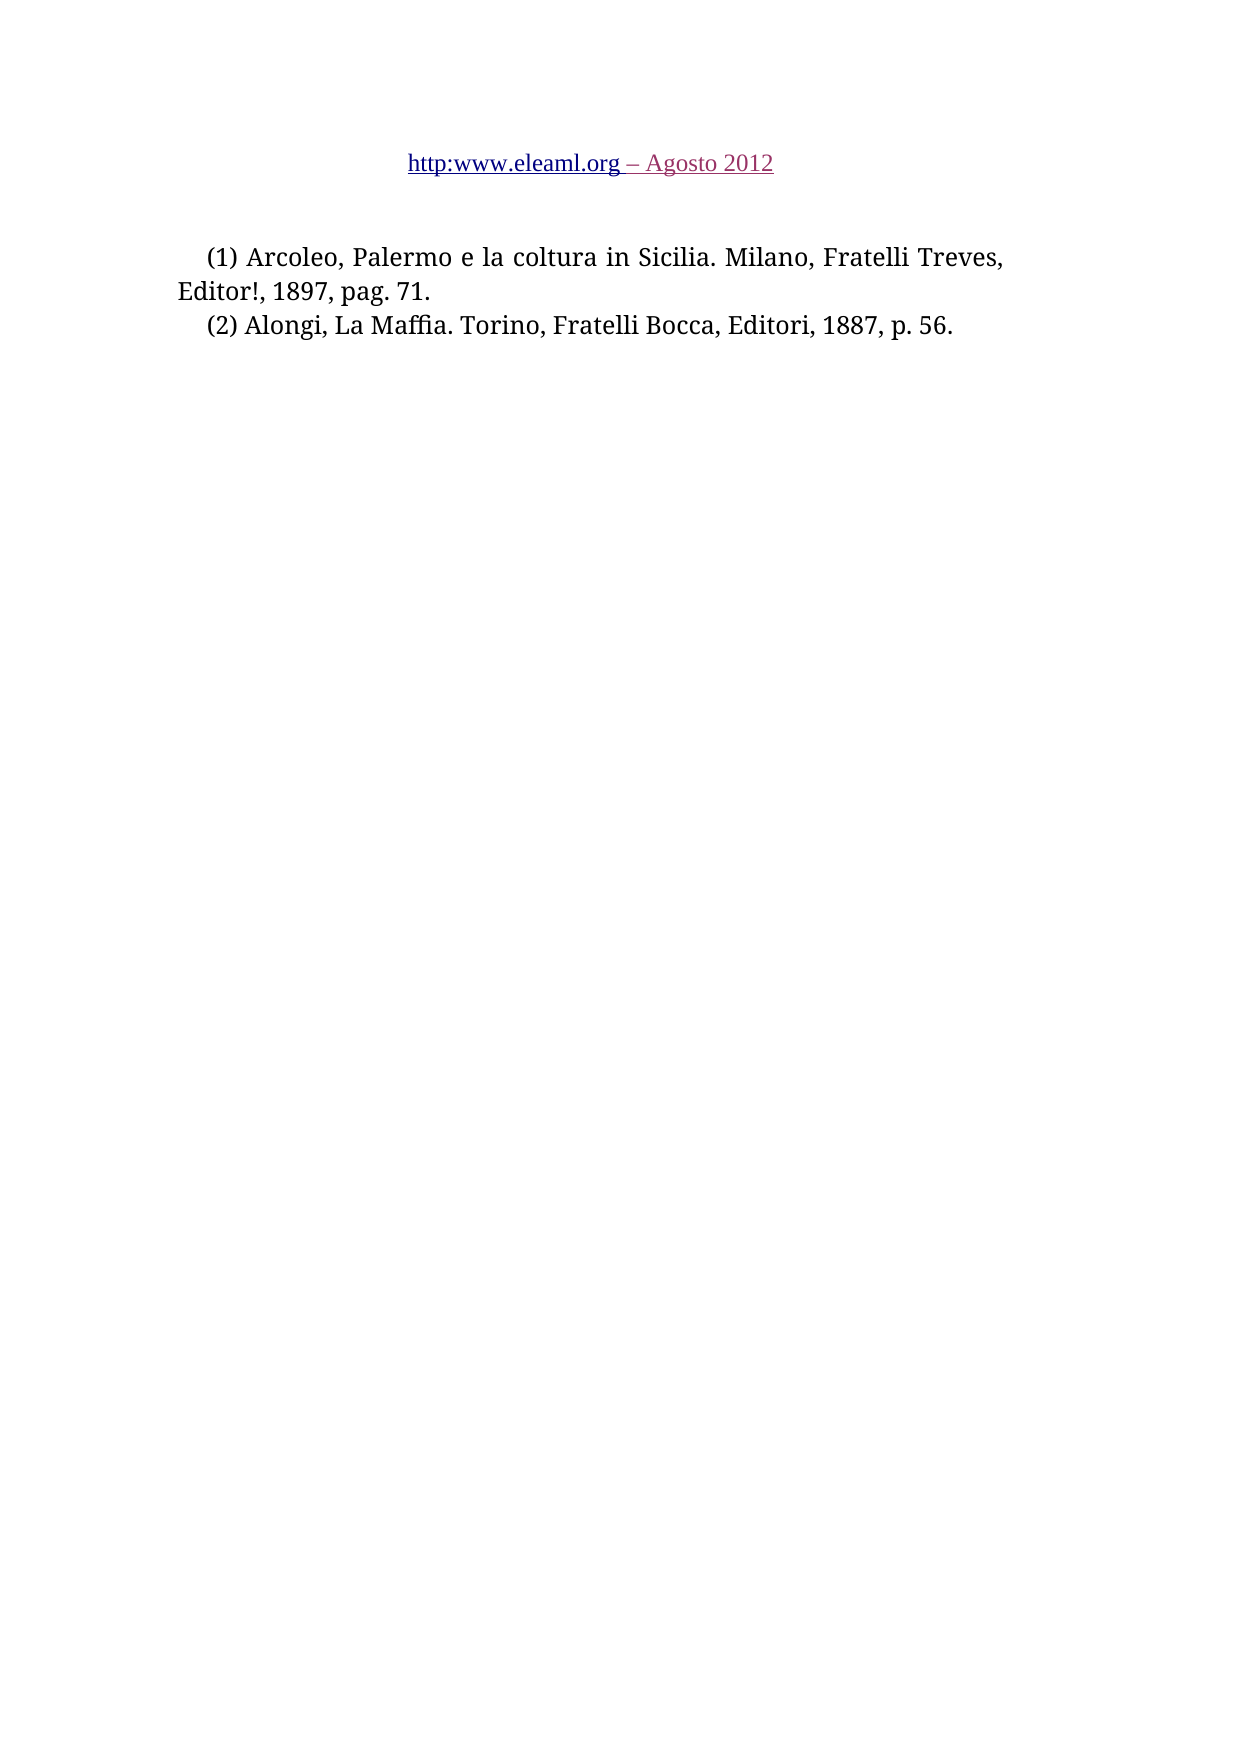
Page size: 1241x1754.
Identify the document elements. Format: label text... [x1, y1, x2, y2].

text (1) Arcoleo, Palermo e la coltura in Sicilia. Milano, Fratelli Treves, Editor!, 1897, pag. 71. [177, 240, 1004, 308]
text (2) Alongi, La Maffia. Torino, Fratelli Bocca, Editori, 1887, p. 56. [177, 308, 1004, 342]
